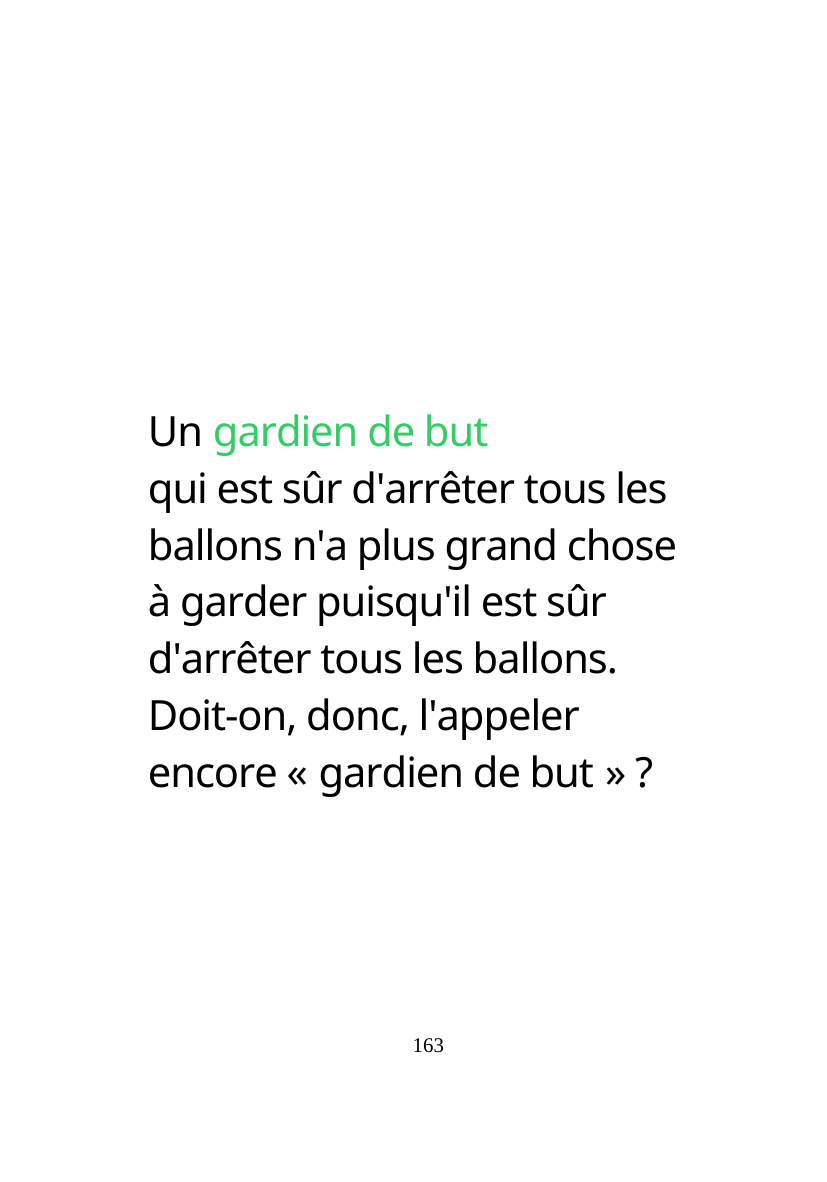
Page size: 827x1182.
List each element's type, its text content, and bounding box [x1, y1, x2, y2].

text Un gardien de but qui est sûr d'arrêter tous les ballons n'a plus grand chose à garder puisqu'il est sûr d'arrêter tous les ballons. Doit-on, donc, l'appeler encore « gardien de but » ? [148, 402, 707, 799]
